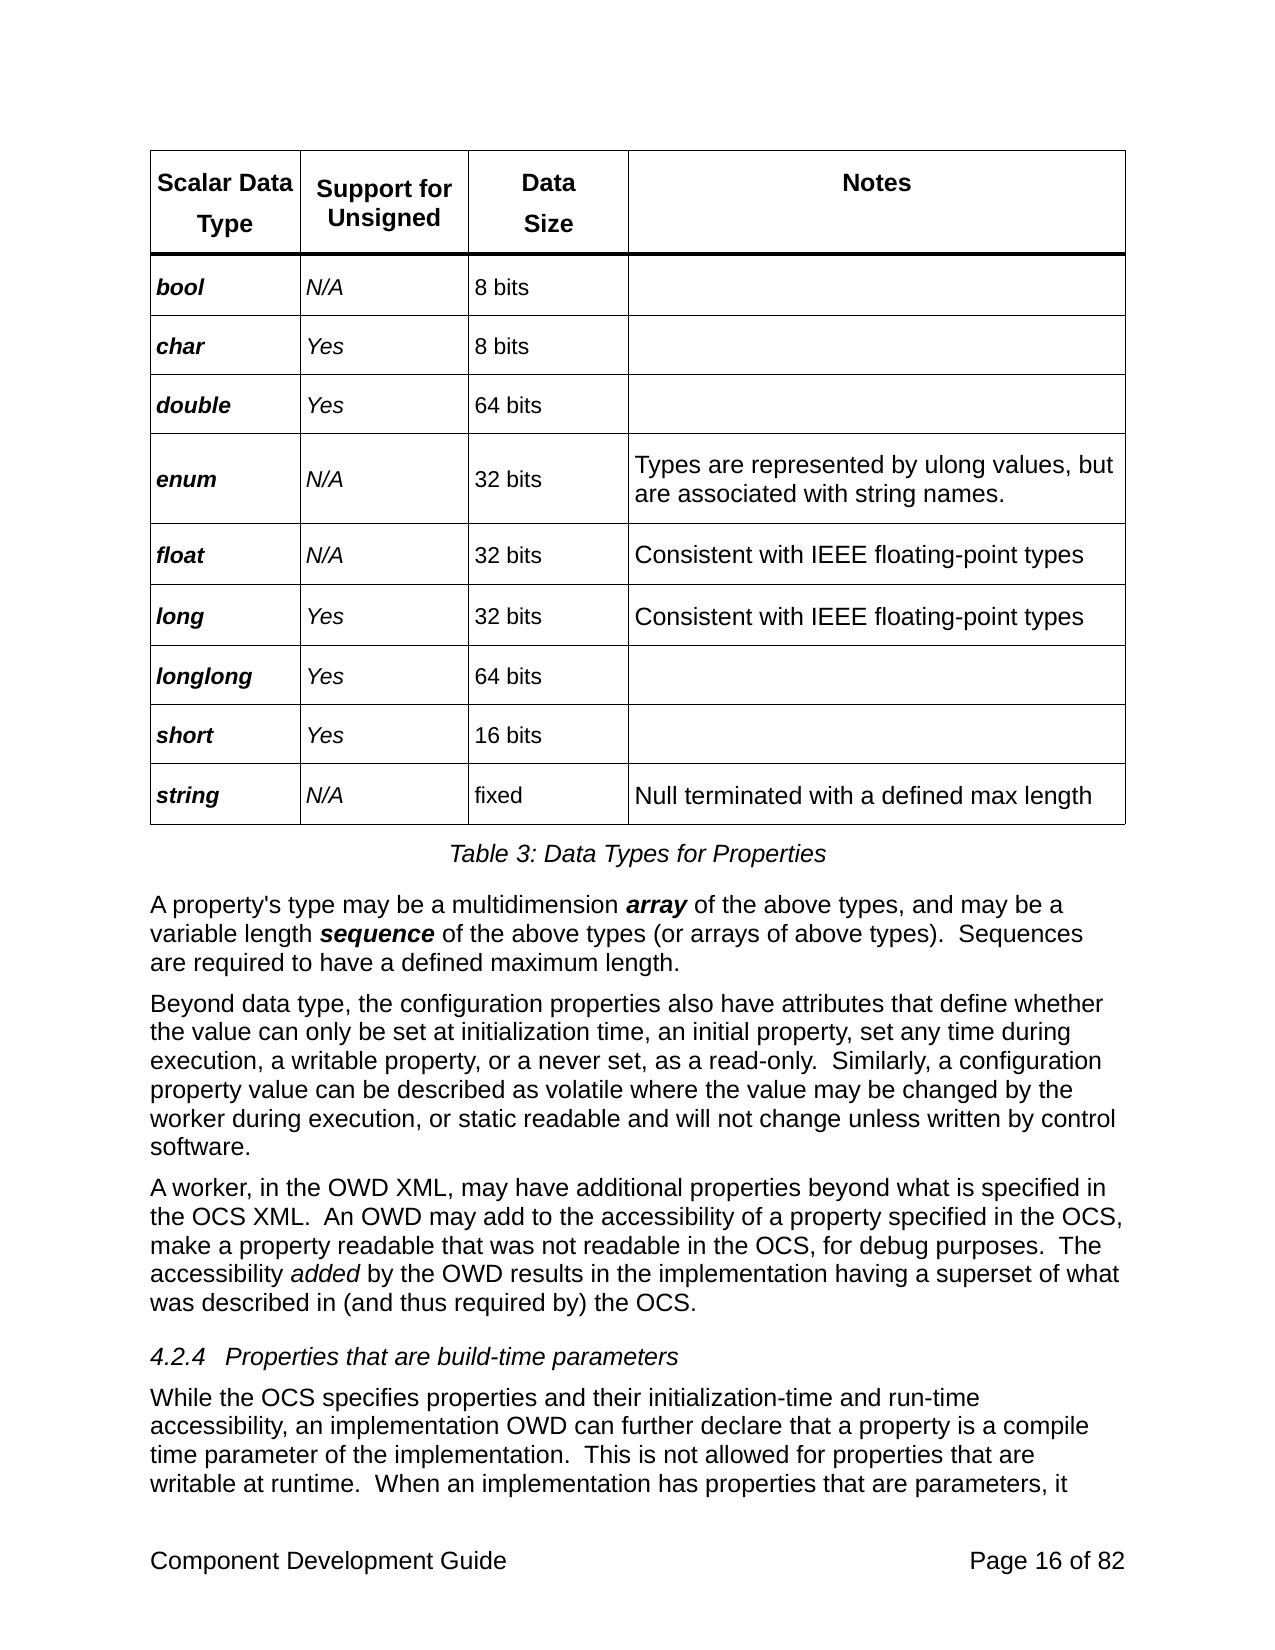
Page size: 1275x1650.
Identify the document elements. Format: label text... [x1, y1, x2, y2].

text Beyond data type, the configuration properties also have attributes that define whether the value can only be set at initialization time, an initial property, set any time during execution, a writable property, or a never set, as a read-only. Similarly, a configuration property value can be described as volatile where the value may be changed by the worker during execution, or static readable and will not change unless written by control software. [150, 989, 1125, 1161]
table_cell longlong [151, 646, 300, 704]
table_cell string [151, 764, 300, 824]
table_cell 32 bits [469, 434, 628, 523]
table_cell 32 bits [469, 524, 628, 584]
text A worker, in the OWD XML, may have additional properties beyond what is specified in the OCS XML. An OWD may add to the accessibility of a property specified in the OCS, make a property readable that was not readable in the OCS, for debug purposes. The accessibility added by the OWD results in the implementation having a superset of what was described in (and thus required by) the OCS. [150, 1173, 1125, 1317]
table_cell Yes [301, 646, 468, 704]
table_cell N/A [301, 764, 468, 824]
table_cell Types are represented by ulong values, but are associated with string names. [629, 434, 1125, 523]
table_cell long [151, 585, 300, 645]
table_cell 64 bits [469, 375, 628, 433]
table_cell Yes [301, 705, 468, 763]
table_cell 32 bits [469, 585, 628, 645]
table_cell 8 bits [469, 316, 628, 374]
text A property's type may be a multidimension array of the above types, and may be a variable length sequence of the above types (or arrays of above types). Sequences are required to have a defined maximum length. [150, 890, 1125, 977]
table_header Notes [629, 151, 1125, 252]
table_header Support for Unsigned [301, 151, 468, 252]
table_cell Consistent with IEEE floating-point types [629, 585, 1125, 645]
table_cell N/A [301, 524, 468, 584]
table_cell 16 bits [469, 705, 628, 763]
table_cell Yes [301, 316, 468, 374]
table_cell fixed [469, 764, 628, 824]
table_cell 8 bits [469, 256, 628, 315]
table_cell short [151, 705, 300, 763]
text While the OCS specifies properties and their initialization-time and run-time accessibility, an implementation OWD can further declare that a property is a compile time parameter of the implementation. This is not allowed for properties that are writable at runtime. When an implementation has properties that are parameters, it [150, 1383, 1125, 1498]
table_header Data Size [469, 151, 628, 252]
table_cell [629, 646, 1125, 704]
table_cell [629, 316, 1125, 374]
table_cell enum [151, 434, 300, 523]
table_cell [629, 375, 1125, 433]
table_cell bool [151, 256, 300, 315]
table_cell char [151, 316, 300, 374]
table_cell [629, 256, 1125, 315]
table_cell Null terminated with a defined max length [629, 764, 1125, 824]
table_cell N/A [301, 256, 468, 315]
text Table 3: Data Types for Properties [150, 839, 1125, 868]
table_cell [629, 705, 1125, 763]
table_cell double [151, 375, 300, 433]
table_header Scalar Data Type [151, 151, 300, 252]
table_cell float [151, 524, 300, 584]
table_cell Yes [301, 375, 468, 433]
table_cell N/A [301, 434, 468, 523]
subtitle Properties that are build-time parameters [150, 1342, 1125, 1371]
table_cell Yes [301, 585, 468, 645]
table_cell 64 bits [469, 646, 628, 704]
table_cell Consistent with IEEE floating-point types [629, 524, 1125, 584]
